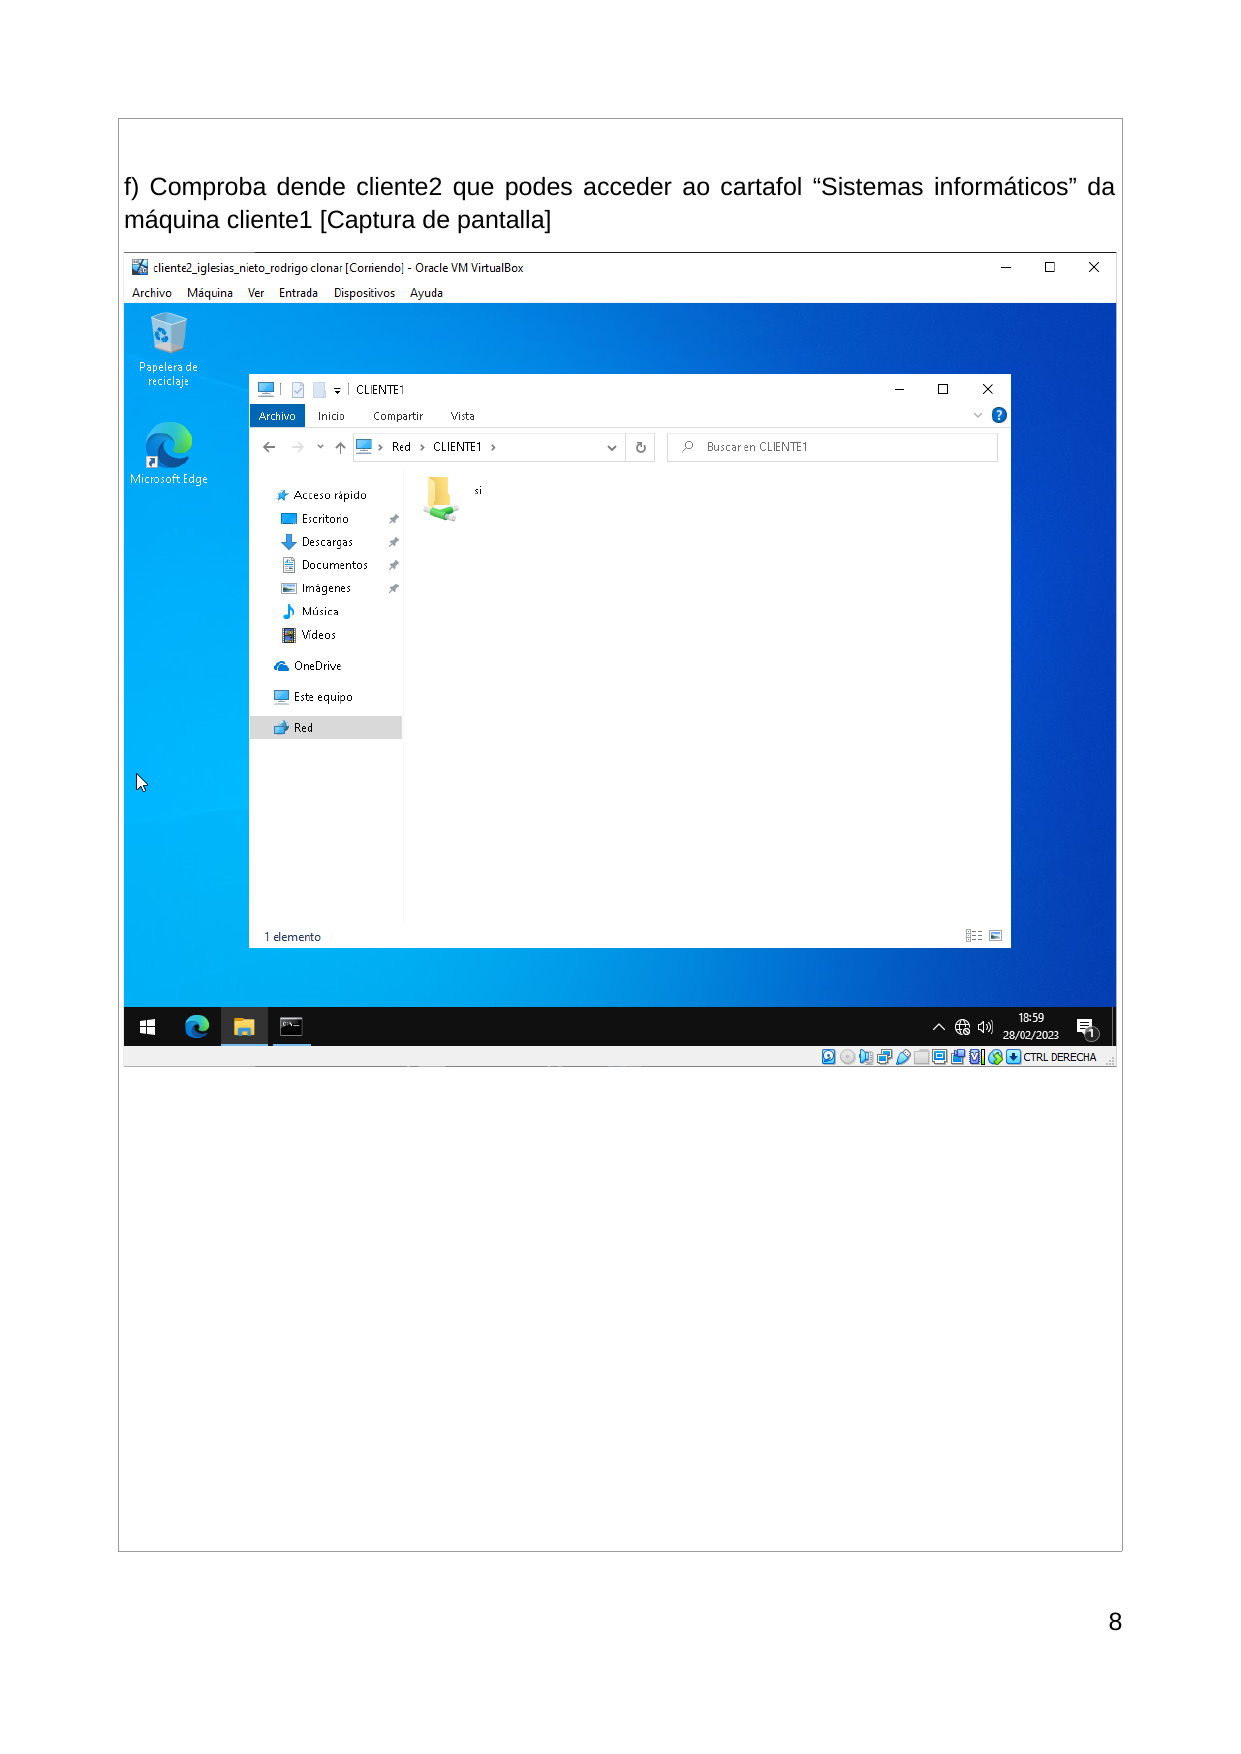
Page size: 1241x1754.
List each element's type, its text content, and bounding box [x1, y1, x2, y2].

picture [137, 776, 146, 788]
picture [147, 423, 191, 467]
picture [123, 360, 140, 365]
picture [156, 366, 170, 370]
table_cell f) Comproba dende cliente2 que podes acceder ao cartafol “Sistemas informáticos” da máquina cliente1 [Captura de pantalla] [119, 119, 1122, 1551]
picture [123, 252, 1117, 1067]
